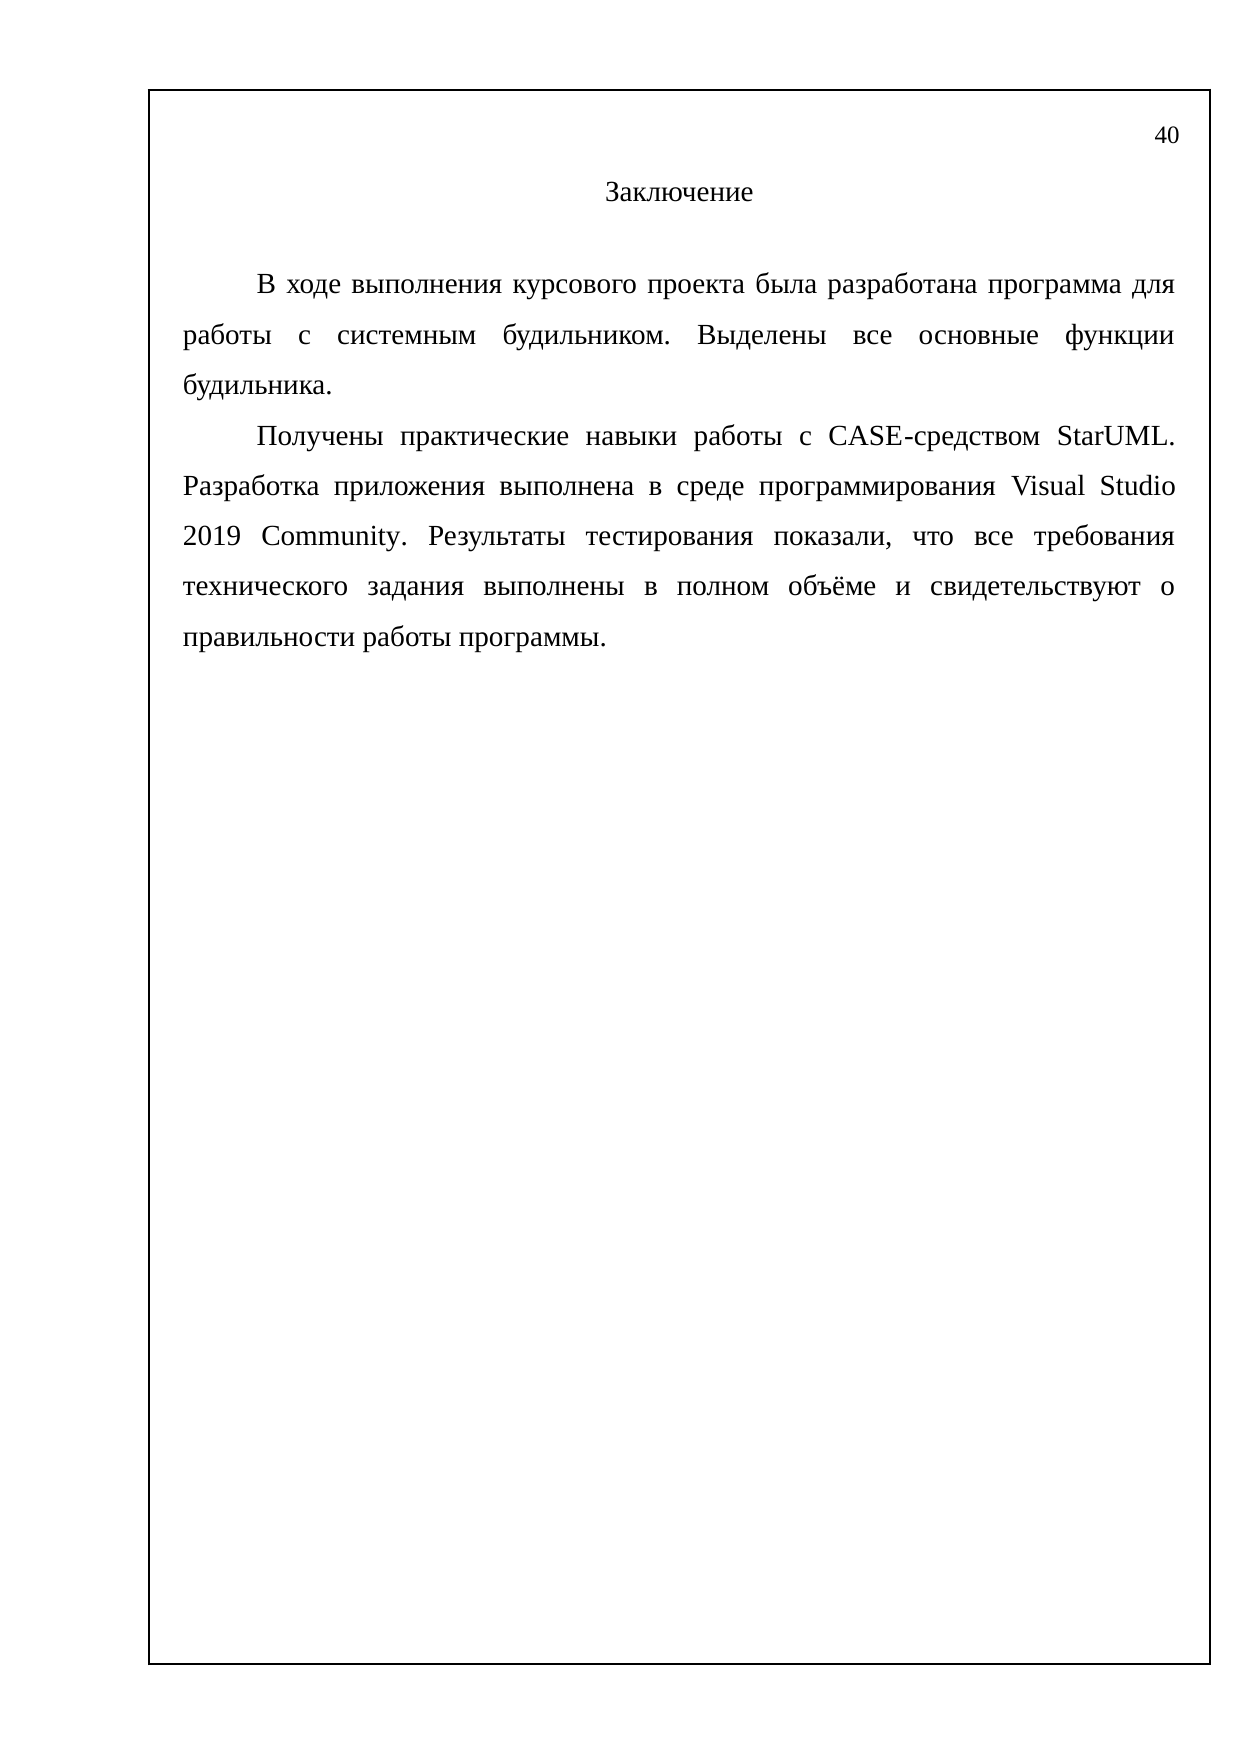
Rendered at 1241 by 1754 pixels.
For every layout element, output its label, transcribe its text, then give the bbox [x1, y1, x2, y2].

text Получены практические навыки работы с CASE-средством StarUML. Разработка приложения выполнена в среде программирования Visual Studio 2019 Community. Результаты тестирования показали, что все требования технического задания выполнены в полном объёме и свидетельствуют о правильности работы программы. [183, 418, 1176, 652]
text В ходе выполнения курсового проекта была разработана программа для работы с системным будильником. Выделены все основные функции будильника. [183, 267, 1176, 401]
title Заключение [179, 174, 1179, 208]
